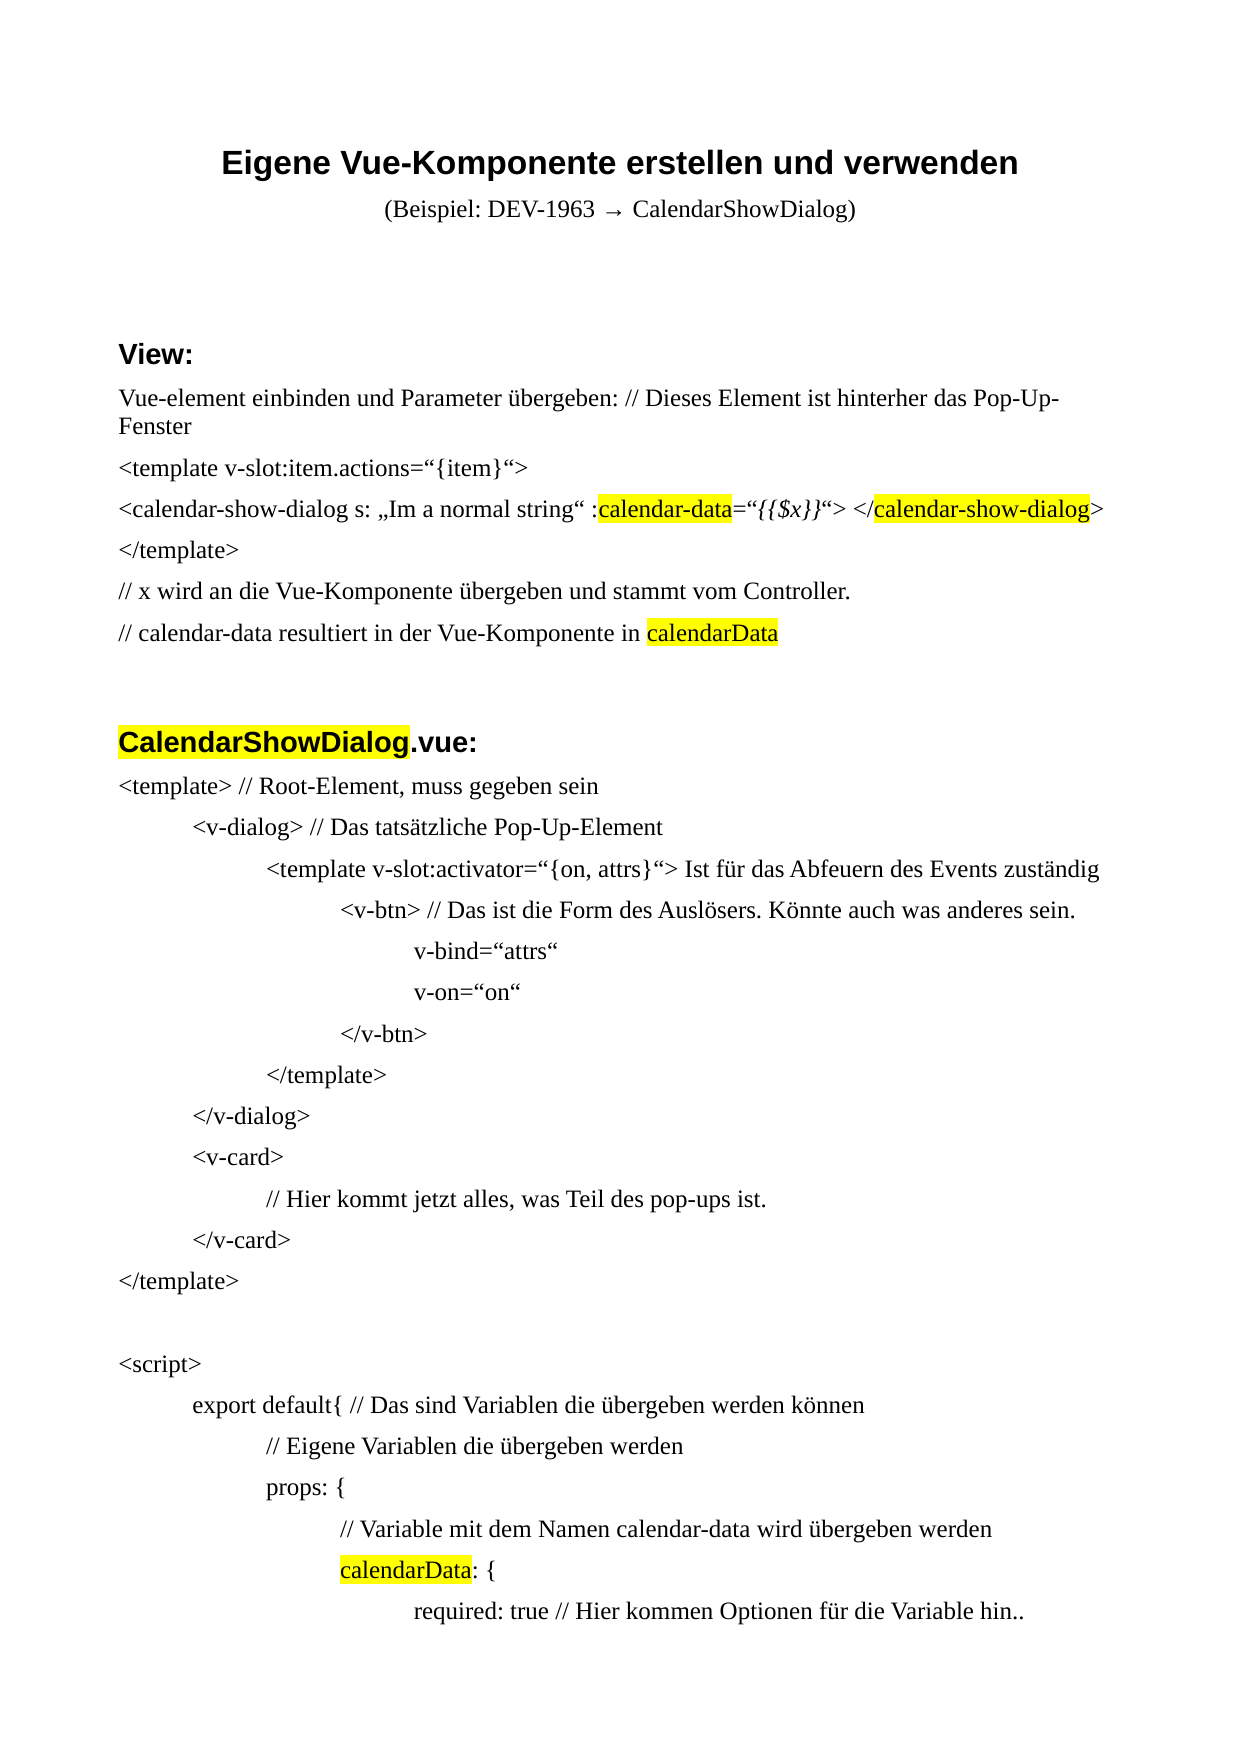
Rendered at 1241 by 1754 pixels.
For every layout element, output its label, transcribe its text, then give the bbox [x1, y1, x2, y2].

text </template> [118, 535, 1122, 564]
subtitle Eigene Vue-Komponente erstellen und verwenden [118, 143, 1122, 182]
text </v-dialog> [118, 1101, 1122, 1130]
text <v-btn> // Das ist die Form des Auslösers. Könnte auch was anderes sein. [118, 895, 1122, 924]
text </v-card> [118, 1225, 1122, 1254]
text Vue-element einbinden und Parameter übergeben: // Dieses Element ist hinterher das Pop-Up-Fenster [118, 383, 1122, 440]
text required: true // Hier kommen Optionen für die Variable hin.. [118, 1596, 1122, 1625]
text </template> [118, 1266, 1122, 1295]
text // Eigene Variablen die übergeben werden [118, 1431, 1122, 1460]
text // Hier kommt jetzt alles, was Teil des pop-ups ist. [118, 1184, 1122, 1212]
text <template> // Root-Element, muss gegeben sein [118, 771, 1122, 800]
text <calendar-show-dialog s: „Im a normal string“ :calendar-data=“{{$x}}“> </calendar-show-dialog> [118, 494, 1122, 523]
text // Variable mit dem Namen calendar-data wird übergeben werden [118, 1514, 1122, 1542]
text props: { [118, 1472, 1122, 1501]
text v-on=“on“ [118, 977, 1122, 1006]
text (Beispiel: DEV-1963 → CalendarShowDialog) [118, 194, 1122, 223]
text <v-card> [118, 1142, 1122, 1171]
text v-bind=“attrs“ [118, 936, 1122, 965]
text <script> [118, 1349, 1122, 1377]
text <template v-slot:activator=“{on, attrs}“> Ist für das Abfeuern des Events zuständig [118, 854, 1122, 882]
text // calendar-data resultiert in der Vue-Komponente in calendarData [118, 618, 1122, 646]
text // x wird an die Vue-Komponente übergeben und stammt vom Controller. [118, 576, 1122, 605]
subtitle View: [118, 337, 1122, 370]
text export default{ // Das sind Variablen die übergeben werden können [118, 1390, 1122, 1419]
text calendarData: { [118, 1555, 1122, 1584]
subtitle CalendarShowDialog.vue: [118, 725, 1122, 759]
text <v-dialog> // Das tatsätzliche Pop-Up-Element [118, 812, 1122, 841]
text </v-btn> [118, 1019, 1122, 1047]
text </template> [118, 1060, 1122, 1089]
text <template v-slot:item.actions=“{item}“> [118, 453, 1122, 481]
